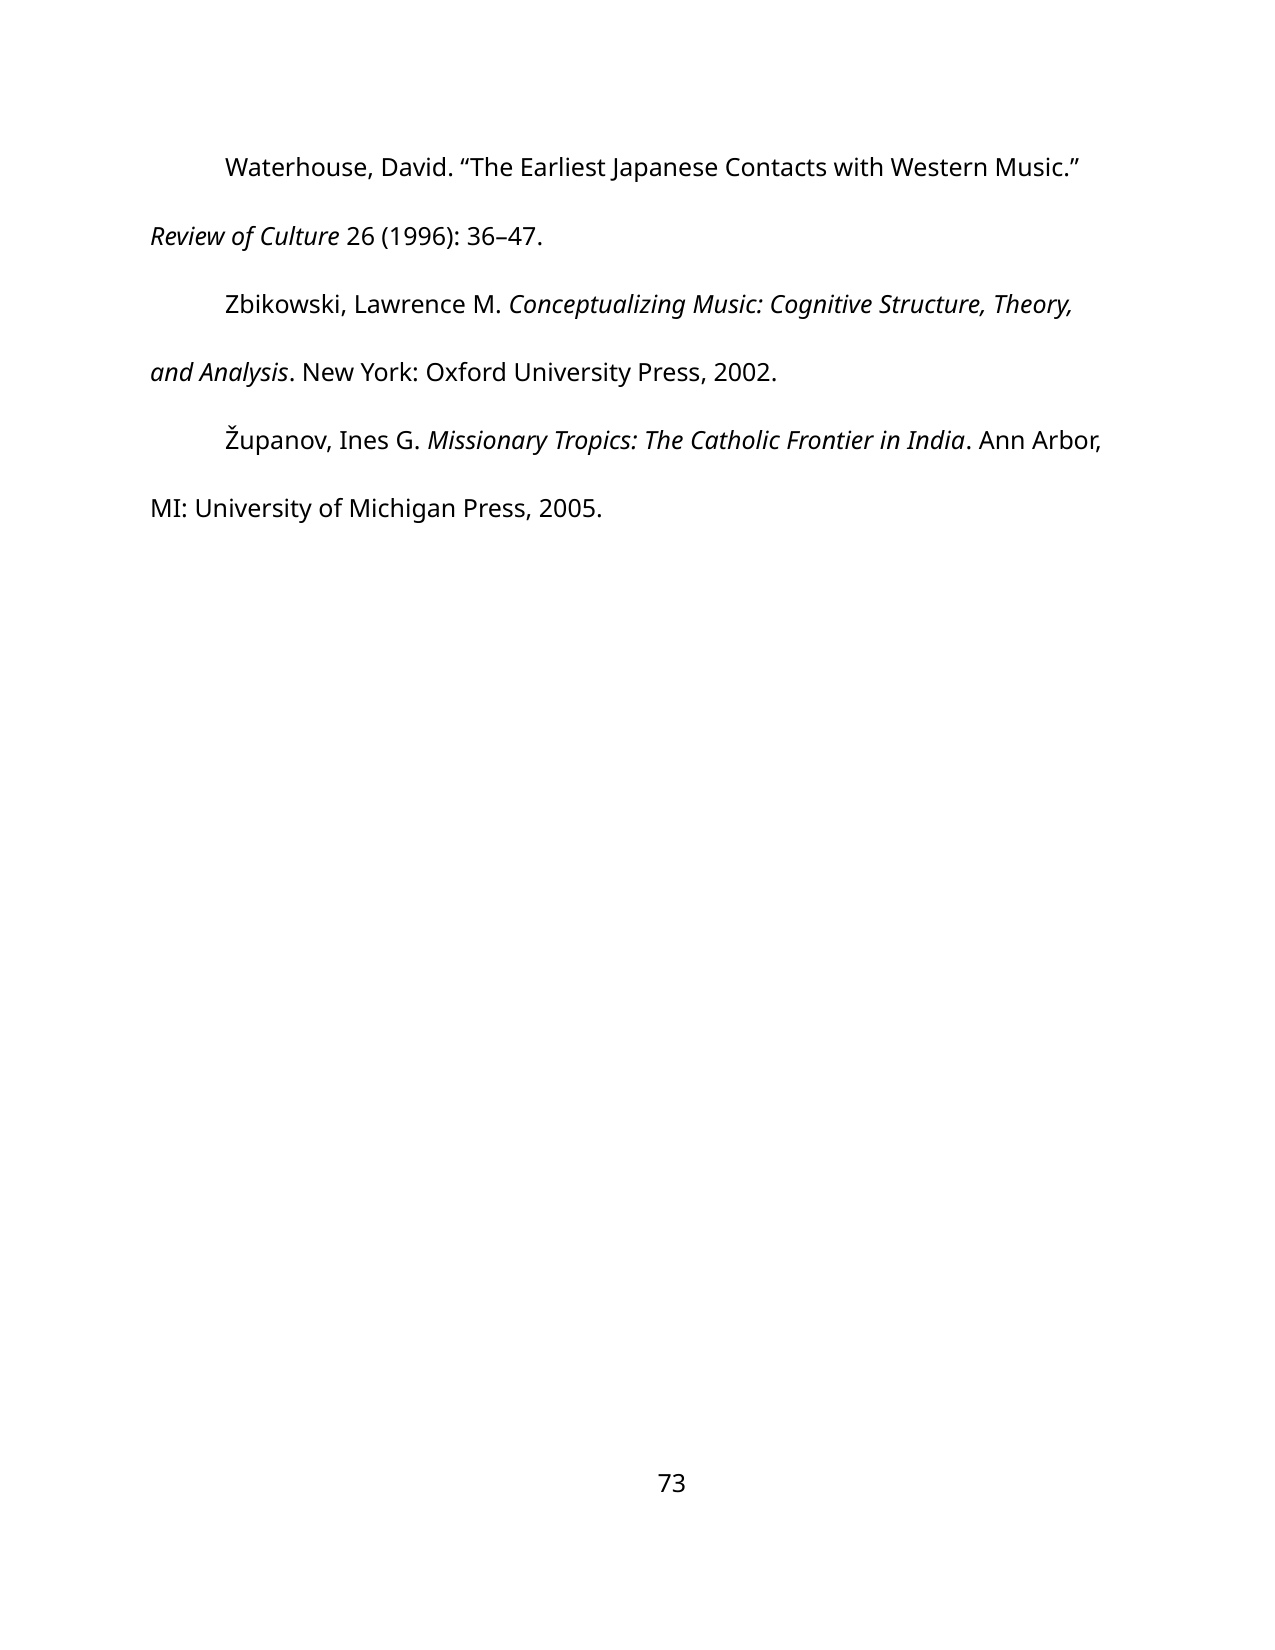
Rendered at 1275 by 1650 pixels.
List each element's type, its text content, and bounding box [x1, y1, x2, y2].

text Waterhouse, David. “The Earliest Japanese Contacts with Western Music.” Review of Culture 26 (1996): 36–47. [150, 150, 1125, 252]
text Županov, Ines G. Missionary Tropics: The Catholic Frontier in India. Ann Arbor, MI: University of Michigan Press, 2005. [150, 422, 1125, 525]
text Zbikowski, Lawrence M. Conceptualizing Music: Cognitive Structure, Theory, and Analysis. New York: Oxford University Press, 2002. [150, 286, 1125, 388]
